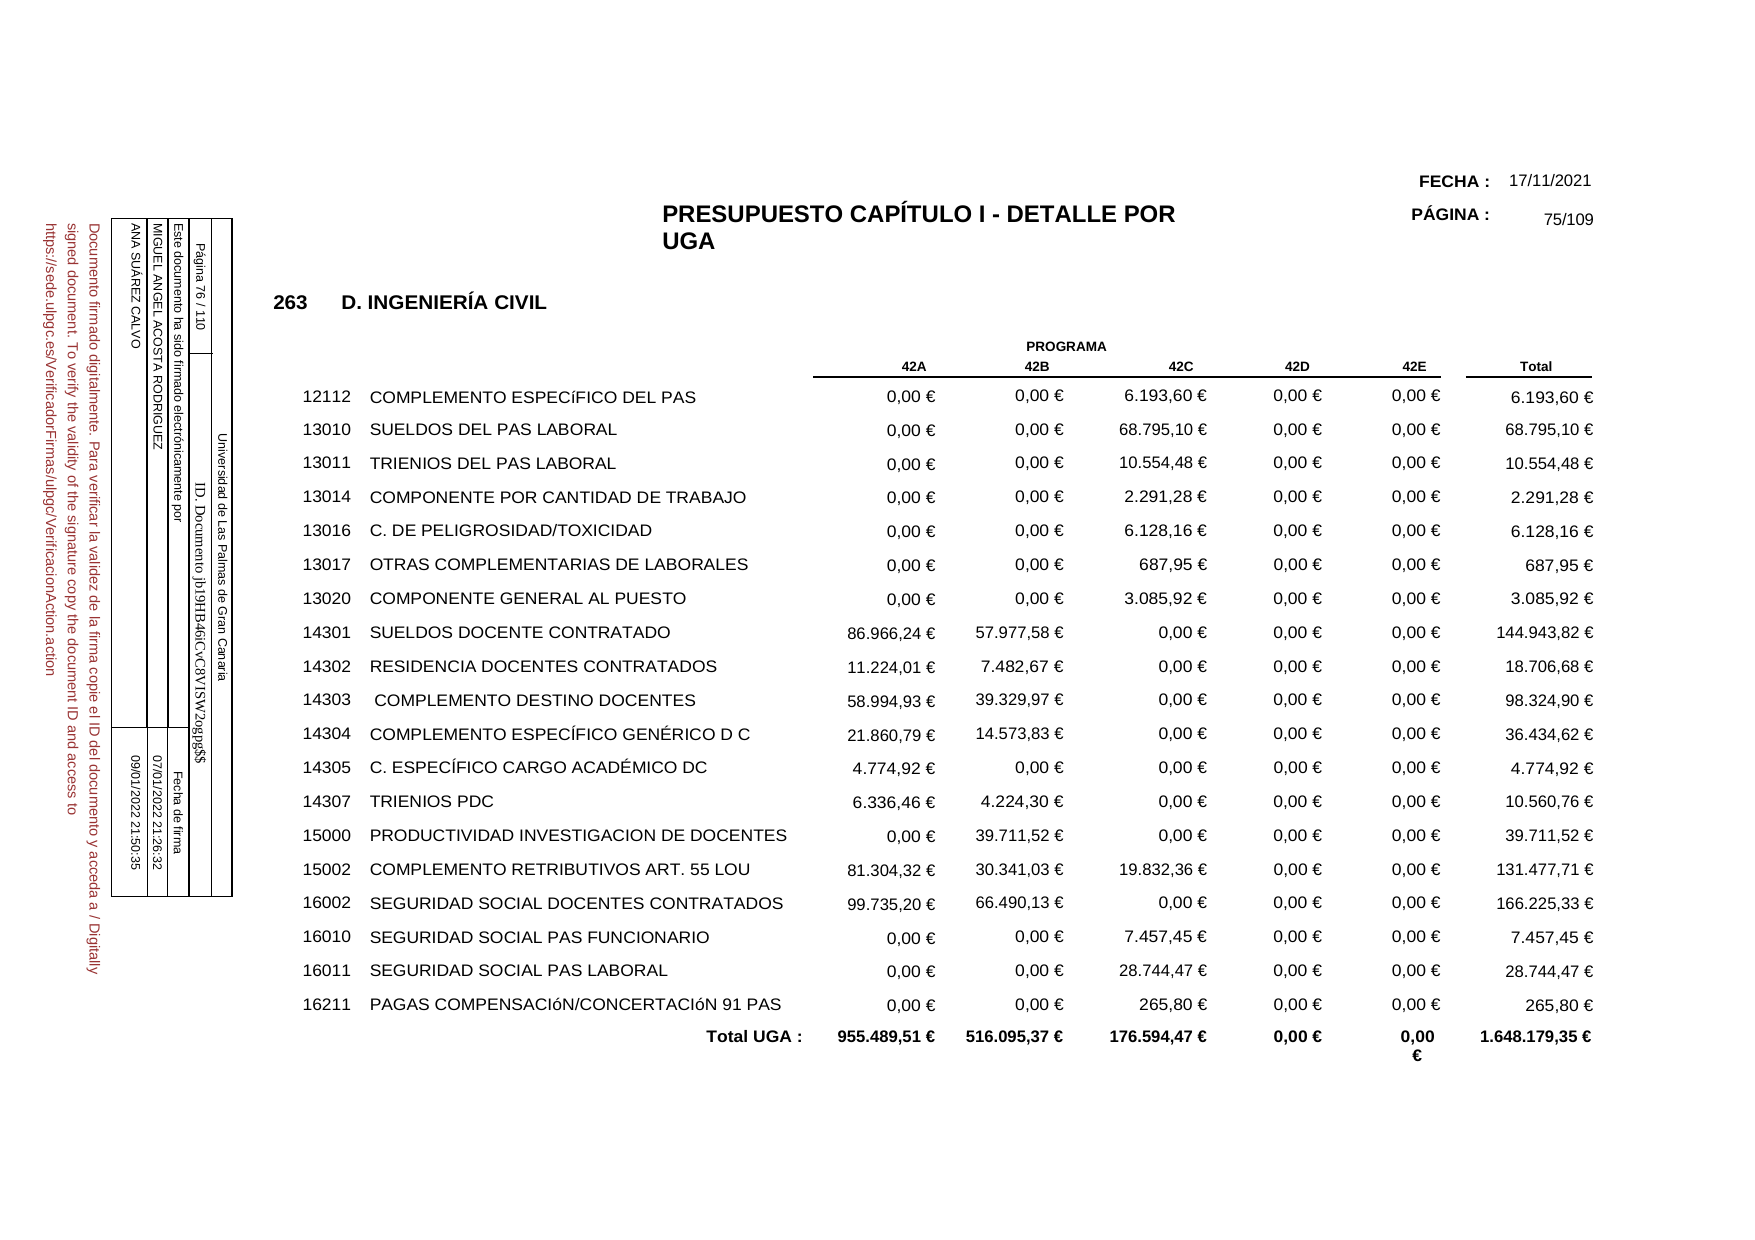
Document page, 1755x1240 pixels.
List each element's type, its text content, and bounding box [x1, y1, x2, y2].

table_cell 36.434,62 € [1466, 718, 1592, 751]
table_cell 0,00 € [1107, 819, 1240, 853]
table_cell 0,00 € [813, 548, 949, 582]
table_cell 0,00 € [1240, 718, 1357, 751]
table_cell SUELDOS DOCENTE CONTRATADO [365, 616, 813, 650]
table_header INGENIERÍA CIVIL [365, 286, 813, 327]
table_header Este documento ha sido firmado electrónicamente por [169, 219, 188, 727]
table_cell [1441, 954, 1466, 988]
table_cell 13011 [268, 447, 365, 481]
table_cell 0,00 € [949, 988, 1107, 1021]
table_cell 16002 [268, 887, 365, 921]
table_cell 39.711,52 € [949, 819, 1107, 853]
table_cell 0,00 € [1240, 514, 1357, 548]
table_cell 0,00 € [1107, 785, 1240, 819]
table_cell 0,00 € [949, 954, 1107, 988]
table_cell 6.128,16 € [1466, 514, 1592, 548]
table_cell PROGRAMA 42B [949, 327, 1107, 376]
table_cell 6.193,60 € [1107, 378, 1240, 413]
table_header Página 76 / 110 [190, 219, 211, 353]
table_cell 42E [1357, 327, 1441, 376]
table_cell 0,00 € [1240, 413, 1357, 447]
table_cell 15002 [268, 853, 365, 887]
table_cell 0,00 € [1107, 616, 1240, 650]
table_cell 0,00 € [1357, 785, 1441, 819]
table_cell 0,00 € [1240, 921, 1357, 954]
table_cell 2.291,28 € [1107, 481, 1240, 514]
table_cell 0,00 € [813, 447, 949, 481]
table_cell COMPLEMENTO DESTINO DOCENTES [365, 684, 813, 717]
table_cell SEGURIDAD SOCIAL PAS LABORAL [365, 954, 813, 988]
table_cell 0,00 € [1357, 447, 1441, 481]
table_cell 0,00 € [813, 413, 949, 447]
table_header Universidad de Las Palmas de Gran Canaria [212, 219, 231, 896]
table_cell 09/01/2022 21:50:35 [112, 728, 147, 896]
table_cell 0,00 € [1357, 954, 1441, 988]
table_cell 19.832,36 € [1107, 853, 1240, 887]
table_cell 28.744,47 € [1466, 954, 1592, 988]
table_cell 0,00 € [1240, 819, 1357, 853]
table_cell 4.774,92 € [813, 751, 949, 785]
table_header 263 D. [268, 286, 365, 327]
table_cell C. DE PELIGROSIDAD/TOXICIDAD [365, 514, 813, 548]
table_cell 0,00 € [1357, 853, 1441, 887]
table_cell 0,00 € [1107, 887, 1240, 921]
table_cell 68.795,10 € [1466, 413, 1592, 447]
table_cell COMPLEMENTO RETRIBUTIVOS ART. 55 LOU [365, 853, 813, 887]
table_cell [365, 327, 813, 376]
table_cell 0,00 € [1240, 785, 1357, 819]
table_cell 16211 [268, 988, 365, 1021]
table_cell [1441, 853, 1466, 887]
table_cell 0,00 € [1357, 481, 1441, 514]
table_cell 0,00 € [949, 751, 1107, 785]
table_cell 0,00 € [813, 988, 949, 1021]
table_cell Total UGA : [365, 1021, 813, 1065]
table_cell COMPONENTE GENERAL AL PUESTO [365, 582, 813, 616]
table_cell 99.735,20 € [813, 887, 949, 921]
text 17/11/2021 [1494, 171, 1591, 190]
table_cell COMPONENTE POR CANTIDAD DE TRABAJO [365, 481, 813, 514]
table_cell [1441, 650, 1466, 684]
table_cell 30.341,03 € [949, 853, 1107, 887]
table_cell 0,00 € [1107, 650, 1240, 684]
table_cell 6.336,46 € [813, 785, 949, 819]
table_cell [1441, 718, 1466, 751]
table_cell 0,00 € [1107, 684, 1240, 717]
table_cell 0,00 € [1357, 1021, 1441, 1065]
table_cell 0,00 € [949, 413, 1107, 447]
table_cell 58.994,93 € [813, 684, 949, 717]
text Documento firmado digitalmente. Para verificar la validez de la firma copie el ID del documento y acceda a / Digitally signed document. To verify the validity of the signature copy the document ID and access to https://sede.ulpgc.es/VerificadorFirmas/ulpgc/VerificacionAction.action [43, 223, 103, 976]
table_cell 81.304,32 € [813, 853, 949, 887]
table_cell 7.457,45 € [1107, 921, 1240, 954]
table_cell 21.860,79 € [813, 718, 949, 751]
table_cell 14305 [268, 751, 365, 785]
table_cell 0,00 € [813, 582, 949, 616]
table_cell 3.085,92 € [1107, 582, 1240, 616]
table_cell 176.594,47 € [1107, 1021, 1240, 1065]
table_cell 42D [1240, 327, 1357, 376]
table_cell 10.554,48 € [1466, 447, 1592, 481]
table_cell [1441, 751, 1466, 785]
table_cell ID. Documento jb19HB46iCvC8VISW2ogpg$$ [190, 354, 211, 896]
table_cell OTRAS COMPLEMENTARIAS DE LABORALES [365, 548, 813, 582]
table_cell [1441, 514, 1466, 548]
table_cell 0,00 € [1357, 582, 1441, 616]
table_cell 0,00 € [949, 921, 1107, 954]
table_cell 0,00 € [949, 548, 1107, 582]
table_cell 57.977,58 € [949, 616, 1107, 650]
table_cell Total [1466, 327, 1592, 376]
table_cell 0,00 € [949, 481, 1107, 514]
table_cell TRIENIOS PDC [365, 785, 813, 819]
table_cell 1.648.179,35 € [1466, 1021, 1592, 1065]
table_cell 0,00 € [1107, 718, 1240, 751]
table_cell 0,00 € [1240, 548, 1357, 582]
table_cell 144.943,82 € [1466, 616, 1592, 650]
table_cell 0,00 € [1357, 921, 1441, 954]
table_cell COMPLEMENTO ESPECÍFICO GENÉRICO D C [365, 718, 813, 751]
table_cell [1441, 376, 1466, 413]
table_cell 14307 [268, 785, 365, 819]
table_cell 14303 [268, 684, 365, 717]
table_cell 131.477,71 € [1466, 853, 1592, 887]
table_cell 166.225,33 € [1466, 887, 1592, 921]
table_cell 687,95 € [1107, 548, 1240, 582]
table_cell 4.224,30 € [949, 785, 1107, 819]
table_cell 42C [1107, 327, 1240, 376]
table_cell 6.128,16 € [1107, 514, 1240, 548]
table_cell 39.329,97 € [949, 684, 1107, 717]
table_cell 14.573,83 € [949, 718, 1107, 751]
text PRESUPUESTO CAPÍTULO I - DETALLE POR UGA [662, 199, 1234, 255]
table_cell 516.095,37 € [949, 1021, 1107, 1065]
table_cell 0,00 € [813, 819, 949, 853]
table_cell 10.554,48 € [1107, 447, 1240, 481]
table_cell 0,00 € [1240, 751, 1357, 785]
table_cell 68.795,10 € [1107, 413, 1240, 447]
table_cell C. ESPECÍFICO CARGO ACADÉMICO DC [365, 751, 813, 785]
table_cell 0,00 € [1240, 650, 1357, 684]
table_cell 7.457,45 € [1466, 921, 1592, 954]
table_cell [1441, 447, 1466, 481]
table_cell 955.489,51 € [813, 1021, 949, 1065]
table_cell 0,00 € [1240, 582, 1357, 616]
table_cell 13010 [268, 413, 365, 447]
table_cell 16010 [268, 921, 365, 954]
table_cell SEGURIDAD SOCIAL PAS FUNCIONARIO [365, 921, 813, 954]
table_header [813, 286, 1592, 327]
table_cell 0,00 € [1357, 887, 1441, 921]
table_cell 98.324,90 € [1466, 684, 1592, 717]
table_cell 12112 [268, 376, 365, 413]
table_cell 0,00 € [1357, 684, 1441, 717]
table_cell 0,00 € [1240, 954, 1357, 988]
text [111, 218, 234, 901]
table_cell 0,00 € [1240, 447, 1357, 481]
table_cell RESIDENCIA DOCENTES CONTRATADOS [365, 650, 813, 684]
table_cell 0,00 € [1357, 514, 1441, 548]
table_cell Fecha de firma [168, 728, 188, 896]
table_cell 0,00 € [813, 481, 949, 514]
table_cell [1441, 413, 1466, 447]
table_cell [1441, 616, 1466, 650]
table_cell 0,00 € [949, 378, 1107, 413]
table_header MIGUEL ANGEL ACOSTA RODRIGUEZ [148, 219, 167, 727]
table_header ANA SUÁREZ CALVO [112, 219, 146, 727]
table_cell 18.706,68 € [1466, 650, 1592, 684]
table_cell [268, 327, 365, 376]
table_cell 28.744,47 € [1107, 954, 1240, 988]
table_cell 0,00 € [1240, 684, 1357, 717]
table_cell 11.224,01 € [813, 650, 949, 684]
table_cell 0,00 € [1357, 650, 1441, 684]
table_cell [1441, 548, 1466, 582]
table_cell 0,00 € [1357, 751, 1441, 785]
table_cell 0,00 € [949, 447, 1107, 481]
table_cell 14304 [268, 718, 365, 751]
table_cell [1441, 988, 1466, 1021]
table_cell 2.291,28 € [1466, 481, 1592, 514]
table_cell [1441, 921, 1466, 954]
table_cell [1441, 819, 1466, 853]
table_cell 0,00 € [813, 954, 949, 988]
table_cell [1441, 327, 1466, 376]
table_cell 0,00 € [1357, 548, 1441, 582]
table_cell 265,80 € [1466, 988, 1592, 1021]
table_cell 66.490,13 € [949, 887, 1107, 921]
table_cell [1441, 887, 1466, 921]
table_cell 687,95 € [1466, 548, 1592, 582]
text FECHA : PÁGINA : [1408, 171, 1490, 224]
table_cell PRODUCTIVIDAD INVESTIGACION DE DOCENTES [365, 819, 813, 853]
table_cell 13014 [268, 481, 365, 514]
table_cell 0,00 € [813, 921, 949, 954]
table_cell 0,00 € [1240, 988, 1357, 1021]
table_cell 13017 [268, 548, 365, 582]
table_cell 0,00 € [1357, 378, 1441, 413]
table_cell 0,00 € [949, 514, 1107, 548]
table_cell 14302 [268, 650, 365, 684]
table_cell 0,00 € [1357, 819, 1441, 853]
table_cell 14301 [268, 616, 365, 650]
table_cell 6.193,60 € [1466, 378, 1592, 413]
table_cell SEGURIDAD SOCIAL DOCENTES CONTRATADOS [365, 887, 813, 921]
table_cell 15000 [268, 819, 365, 853]
table_cell [1441, 684, 1466, 717]
table_cell 0,00 € [949, 582, 1107, 616]
table_cell 13016 [268, 514, 365, 548]
table_cell 0,00 € [1357, 413, 1441, 447]
table_cell 0,00 € [1240, 887, 1357, 921]
table_cell COMPLEMENTO ESPECíFICO DEL PAS [365, 376, 813, 413]
table_cell [268, 1021, 365, 1065]
table_cell TRIENIOS DEL PAS LABORAL [365, 447, 813, 481]
table_cell [1441, 785, 1466, 819]
table_cell 42A [813, 327, 949, 376]
table_cell 3.085,92 € [1466, 582, 1592, 616]
table_cell 16011 [268, 954, 365, 988]
table_cell 7.482,67 € [949, 650, 1107, 684]
table_cell 39.711,52 € [1466, 819, 1592, 853]
table_cell 10.560,76 € [1466, 785, 1592, 819]
table_cell 0,00 € [1240, 853, 1357, 887]
table_cell 13020 [268, 582, 365, 616]
table_cell 265,80 € [1107, 988, 1240, 1021]
table_cell 0,00 € [813, 378, 949, 413]
table_cell 4.774,92 € [1466, 751, 1592, 785]
table_cell 0,00 € [1107, 751, 1240, 785]
table_cell 0,00 € [1357, 988, 1441, 1021]
table_cell 0,00 € [1240, 616, 1357, 650]
table_cell [1441, 481, 1466, 514]
text 75/109 [1494, 210, 1594, 229]
table_cell 86.966,24 € [813, 616, 949, 650]
table_cell SUELDOS DEL PAS LABORAL [365, 413, 813, 447]
table_cell PAGAS COMPENSACIóN/CONCERTACIóN 91 PAS [365, 988, 813, 1021]
table_cell 0,00 € [1240, 481, 1357, 514]
table_cell 0,00 € [813, 514, 949, 548]
table_cell 0,00 € [1240, 378, 1357, 413]
table_cell [1441, 1021, 1466, 1065]
table_cell 0,00 € [1357, 718, 1441, 751]
table_cell 0,00 € [1240, 1021, 1357, 1065]
table_cell 0,00 € [1357, 616, 1441, 650]
table_cell [1441, 582, 1466, 616]
table_cell 07/01/2022 21:26:32 [148, 728, 167, 896]
